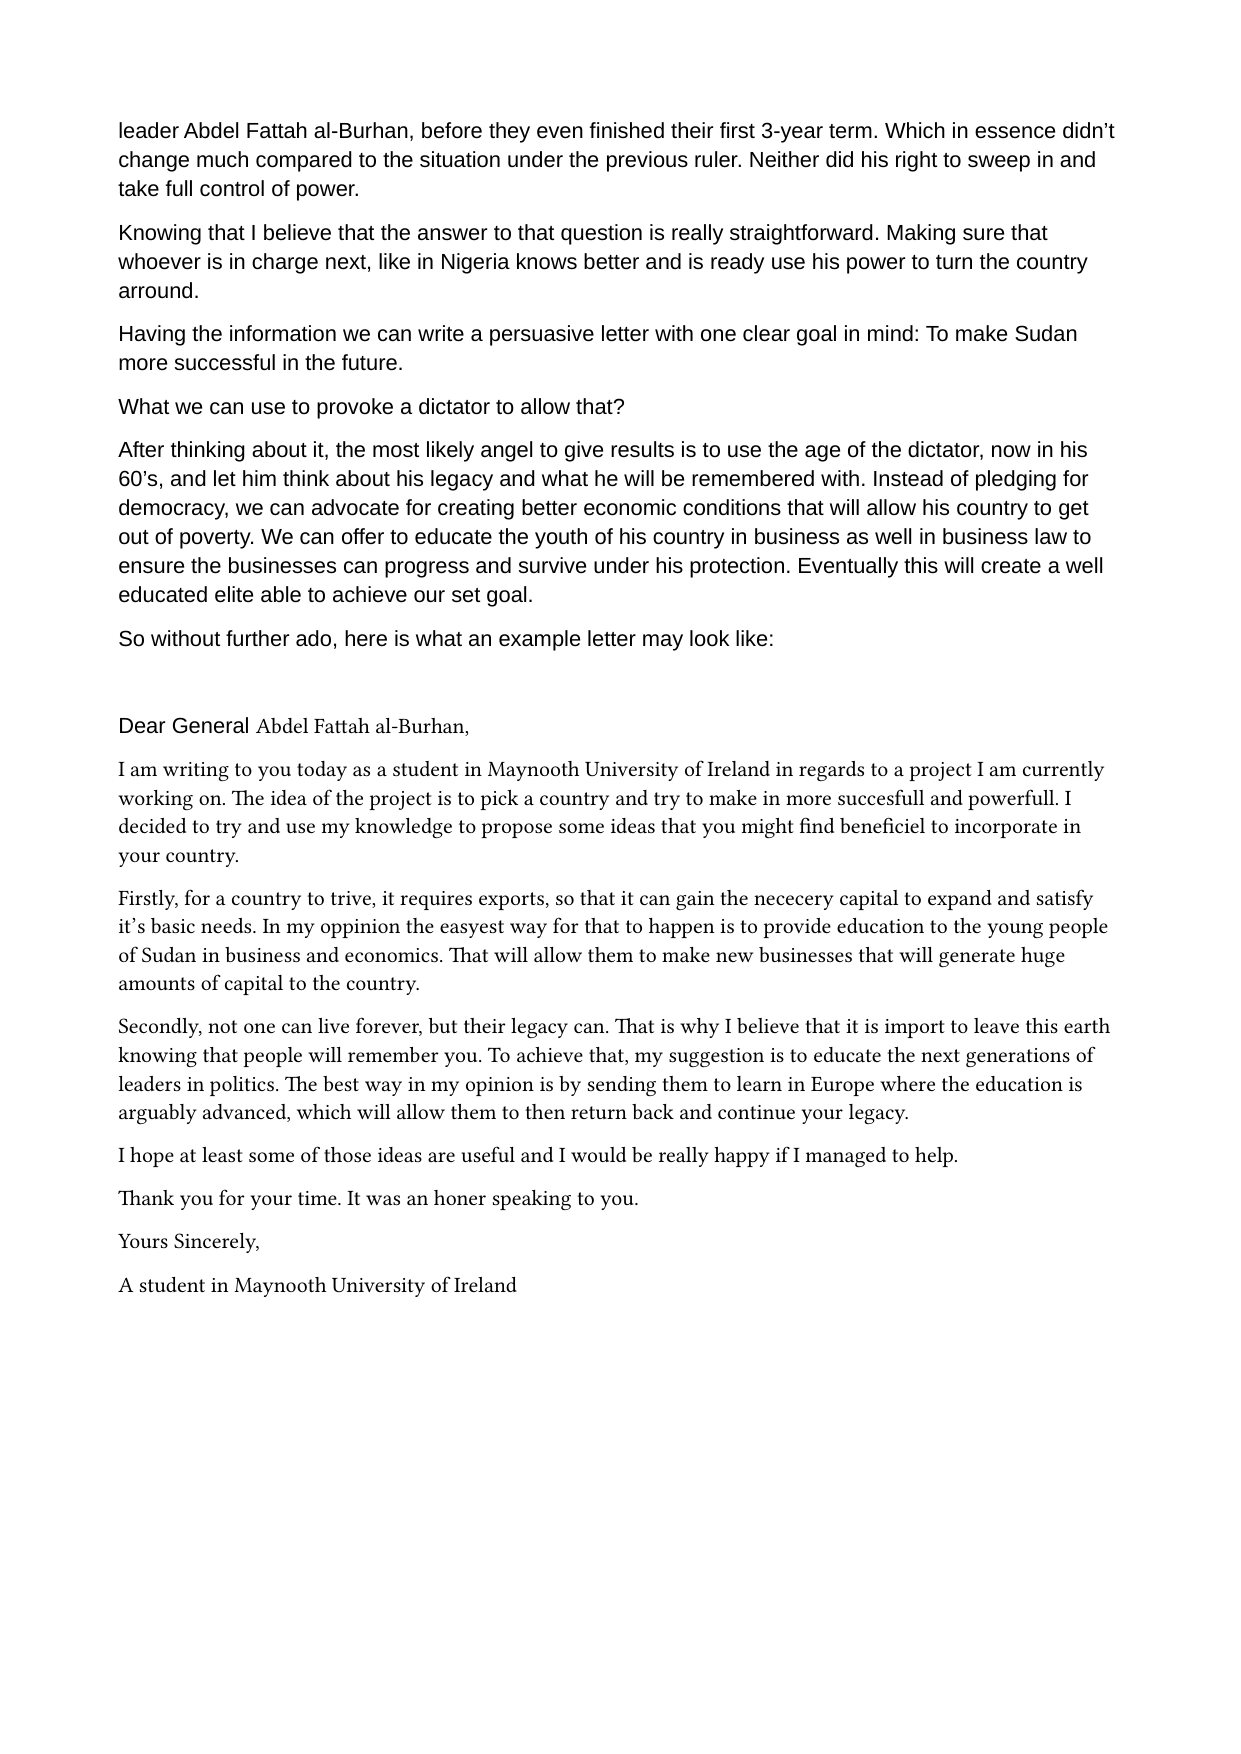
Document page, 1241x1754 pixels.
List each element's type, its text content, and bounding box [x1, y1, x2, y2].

text Dear General Abdel Fattah al-Burhan, [118, 712, 1122, 738]
text So without further ado, here is what an example letter may look like: [118, 625, 1122, 651]
text After thinking about it, the most likely angel to give results is to use the age of the dictator, now in his 60’s, and let him think about his legacy and what he will be remembered with. Instead of pledging for democracy, we can advocate for creating better economic conditions that will allow his country to get out of poverty. We can offer to educate the youth of his country in business as well in business law to ensure the businesses can progress and survive under his protection. Eventually this will create a well educated elite able to achieve our set goal. [118, 437, 1122, 607]
text leader Abdel Fattah al-Burhan, before they even finished their first 3-year term. Which in essence didn’t change much compared to the situation under the previous ruler. Neither did his right to sweep in and take full control of power. [118, 118, 1122, 201]
text Secondly, not one can live forever, but their legacy can. That is why I believe that it is import to leave this earth knowing that people will remember you. To achieve that, my suggestion is to educate the next generations of leaders in politics. The best way in my opinion is by sending them to learn in Europe where the education is arguably advanced, which will allow them to then return back and continue your legacy. [118, 1014, 1122, 1125]
text I am writing to you today as a student in Maynooth University of Ireland in regards to a project I am currently working on. The idea of the project is to pick a country and try to make in more succesfull and powerfull. I decided to try and use my knowledge to propose some ideas that you might find beneficiel to incorporate in your country. [118, 757, 1122, 867]
text Firstly, for a country to trive, it requires exports, so that it can gain the nececery capital to expand and satisfy it’s basic needs. In my oppinion the easyest way for that to happen is to provide education to the young people of Sudan in business and economics. That will allow them to make new businesses that will generate huge amounts of capital to the country. [118, 886, 1122, 996]
text Yours Sincerely, [118, 1229, 1122, 1254]
text Having the information we can write a persuasive letter with one clear goal in mind: To make Sudan more successful in the future. [118, 321, 1122, 375]
text What we can use to provoke a dictator to allow that? [118, 393, 1122, 419]
text Thank you for your time. It was an honer speaking to you. [118, 1186, 1122, 1211]
text Knowing that I believe that the answer to that question is really straightforward. Making sure that whoever is in charge next, like in Nigeria knows better and is ready use his power to turn the country arround. [118, 219, 1122, 303]
text I hope at least some of those ideas are useful and I would be really happy if I managed to help. [118, 1143, 1122, 1168]
text A student in Maynooth University of Ireland [118, 1272, 1122, 1297]
